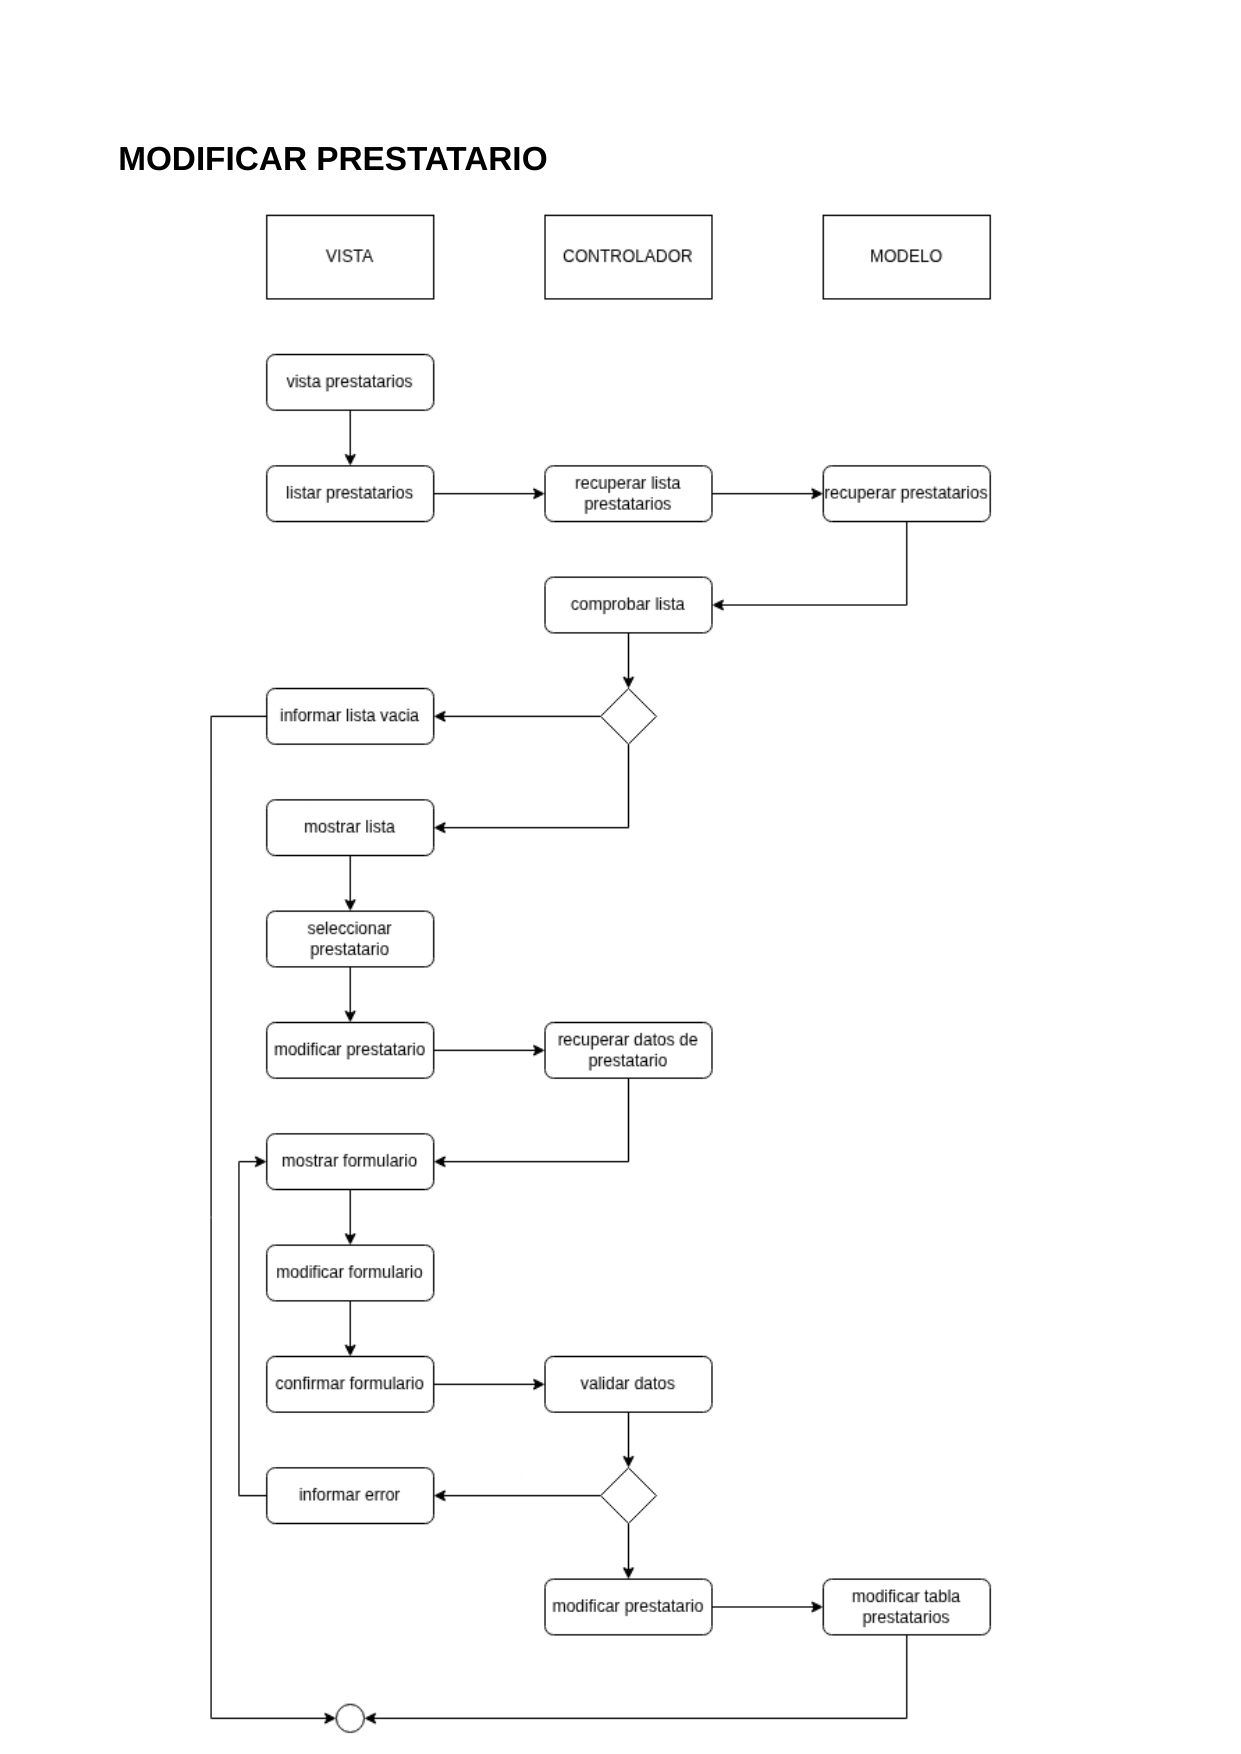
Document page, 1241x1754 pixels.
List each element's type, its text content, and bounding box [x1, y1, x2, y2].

picture [180, 194, 1012, 1754]
subtitle MODIFICAR PRESTATARIO [118, 139, 1122, 177]
